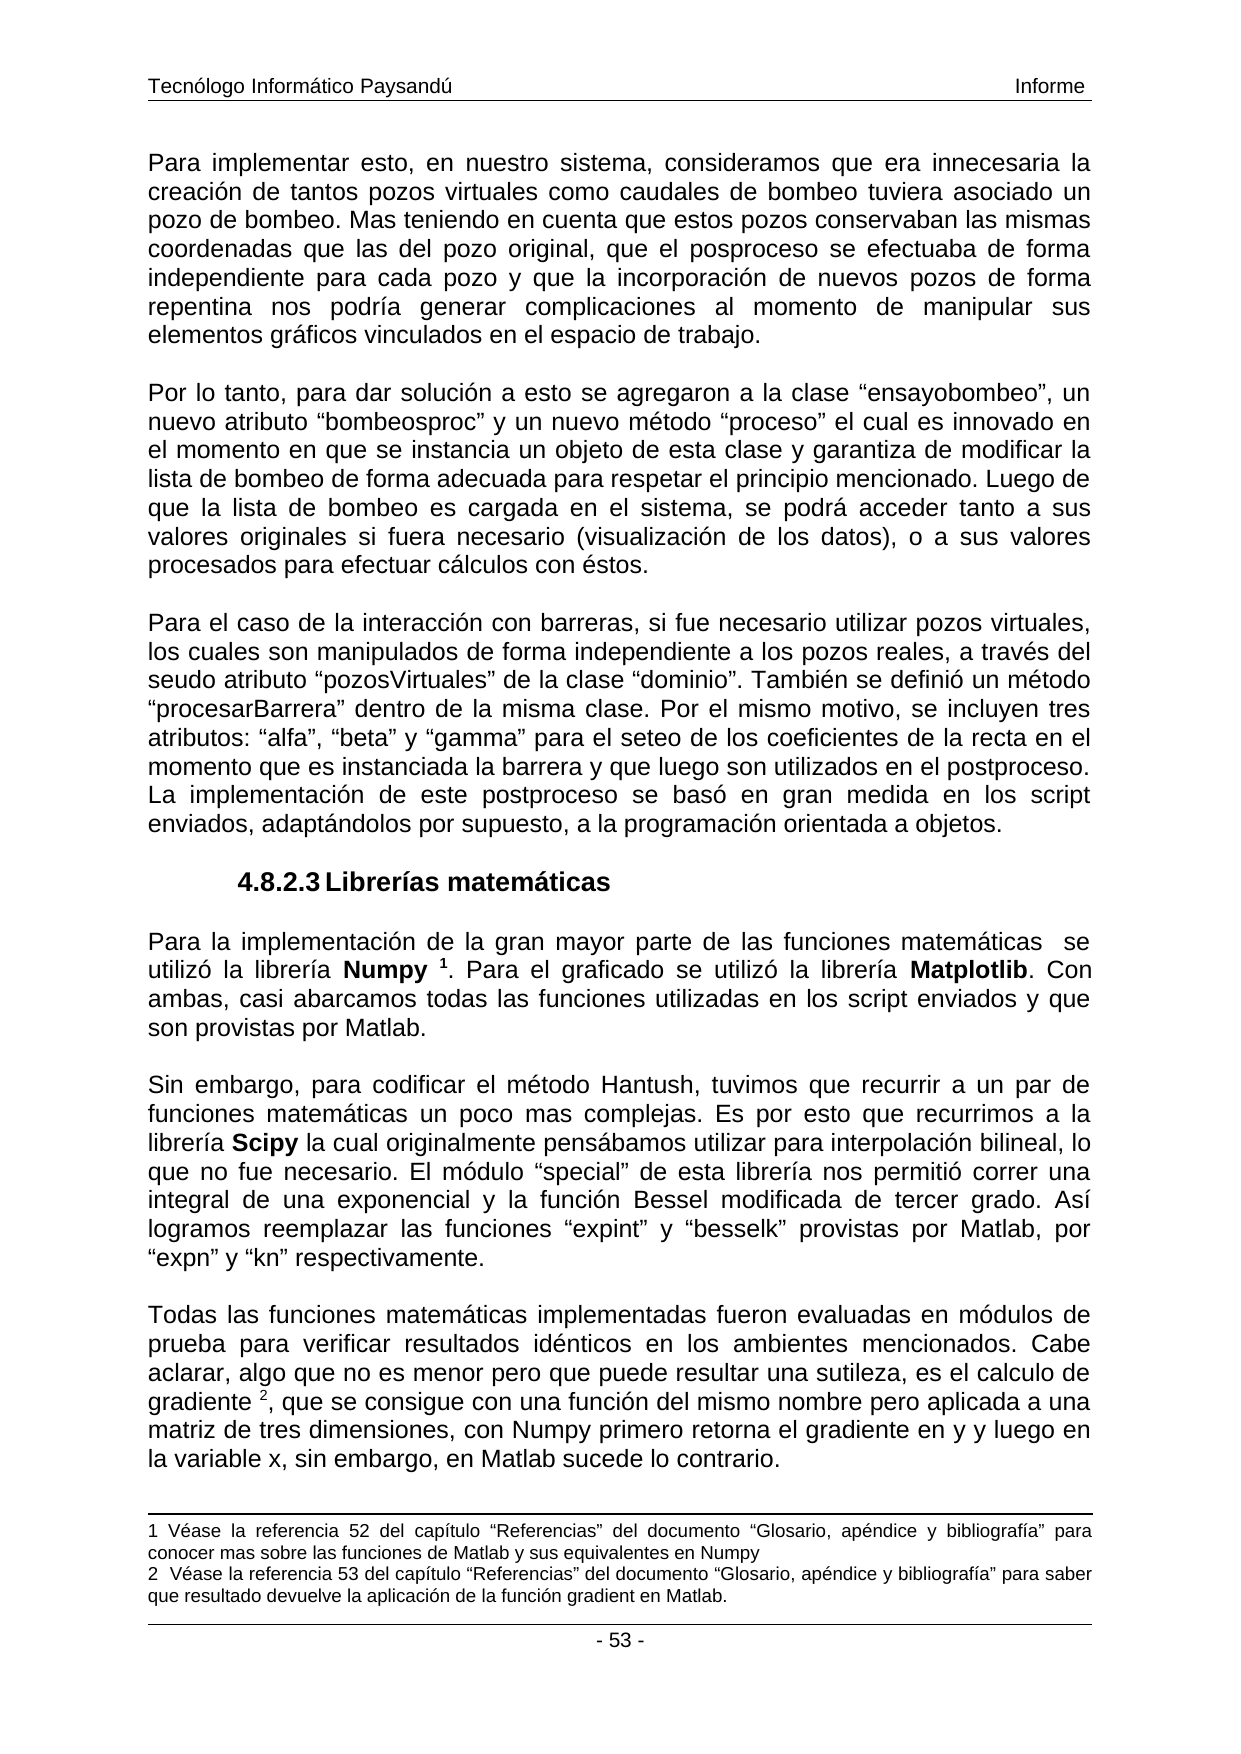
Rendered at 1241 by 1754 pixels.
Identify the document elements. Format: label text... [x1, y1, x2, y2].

text Para la implementación de la gran mayor parte de las funciones matemáticas se utilizó la librería Numpy . Para el graficado se utilizó la librería Matplotlib. Con ambas, casi abarcamos todas las funciones utilizadas en los script enviados y que son provistas por Matlab. [148, 926, 1092, 1041]
text Véase la referencia 53 del capítulo “Referencias” del documento “Glosario, apéndice y bibliografía” para saber que resultado devuelve la aplicación de la función gradient en Matlab. [148, 1563, 1092, 1606]
text Para el caso de la interacción con barreras, si fue necesario utilizar pozos virtuales, los cuales son manipulados de forma independiente a los pozos reales, a través del seudo atributo “pozosVirtuales” de la clase “dominio”. También se definió un método “procesarBarrera” dentro de la misma clase. Por el mismo motivo, se incluyen tres atributos: “alfa”, “beta” y “gamma” para el seteo de los coeficientes de la recta en el momento que es instanciada la barrera y que luego son utilizados en el postproceso. La implementación de este postproceso se basó en gran medida en los script enviados, adaptándolos por supuesto, a la programación orientada a objetos. [148, 608, 1092, 838]
text Para implementar esto, en nuestro sistema, consideramos que era innecesaria la creación de tantos pozos virtuales como caudales de bombeo tuviera asociado un pozo de bombeo. Mas teniendo en cuenta que estos pozos conservaban las mismas coordenadas que las del pozo original, que el posproceso se efectuaba de forma independiente para cada pozo y que la incorporación de nuevos pozos de forma repentina nos podría generar complicaciones al momento de manipular sus elementos gráficos vinculados en el espacio de trabajo. [148, 148, 1092, 349]
text Todas las funciones matemáticas implementadas fueron evaluadas en módulos de prueba para verificar resultados idénticos en los ambientes mencionados. Cabe aclarar, algo que no es menor pero que puede resultar una sutileza, es el calculo de gradiente , que se consigue con una función del mismo nombre pero aplicada a una matriz de tres dimensiones, con Numpy primero retorna el gradiente en y y luego en la variable x, sin embargo, en Matlab sucede lo contrario. [148, 1300, 1092, 1473]
subtitle Librerías matemáticas [237, 866, 1092, 898]
text Véase la referencia 52 del capítulo “Referencias” del documento “Glosario, apéndice y bibliografía” para conocer mas sobre las funciones de Matlab y sus equivalentes en Numpy [148, 1520, 1092, 1563]
text Por lo tanto, para dar solución a esto se agregaron a la clase “ensayobombeo”, un nuevo atributo “bombeosproc” y un nuevo método “proceso” el cual es innovado en el momento en que se instancia un objeto de esta clase y garantiza de modificar la lista de bombeo de forma adecuada para respetar el principio mencionado. Luego de que la lista de bombeo es cargada en el sistema, se podrá acceder tanto a sus valores originales si fuera necesario (visualización de los datos), o a sus valores procesados para efectuar cálculos con éstos. [148, 378, 1092, 579]
text Sin embargo, para codificar el método Hantush, tuvimos que recurrir a un par de funciones matemáticas un poco mas complejas. Es por esto que recurrimos a la librería Scipy la cual originalmente pensábamos utilizar para interpolación bilineal, lo que no fue necesario. El módulo “special” de esta librería nos permitió correr una integral de una exponencial y la función Bessel modificada de tercer grado. Así logramos reemplazar las funciones “expint” y “besselk” provistas por Matlab, por “expn” y “kn” respectivamente. [148, 1070, 1092, 1271]
